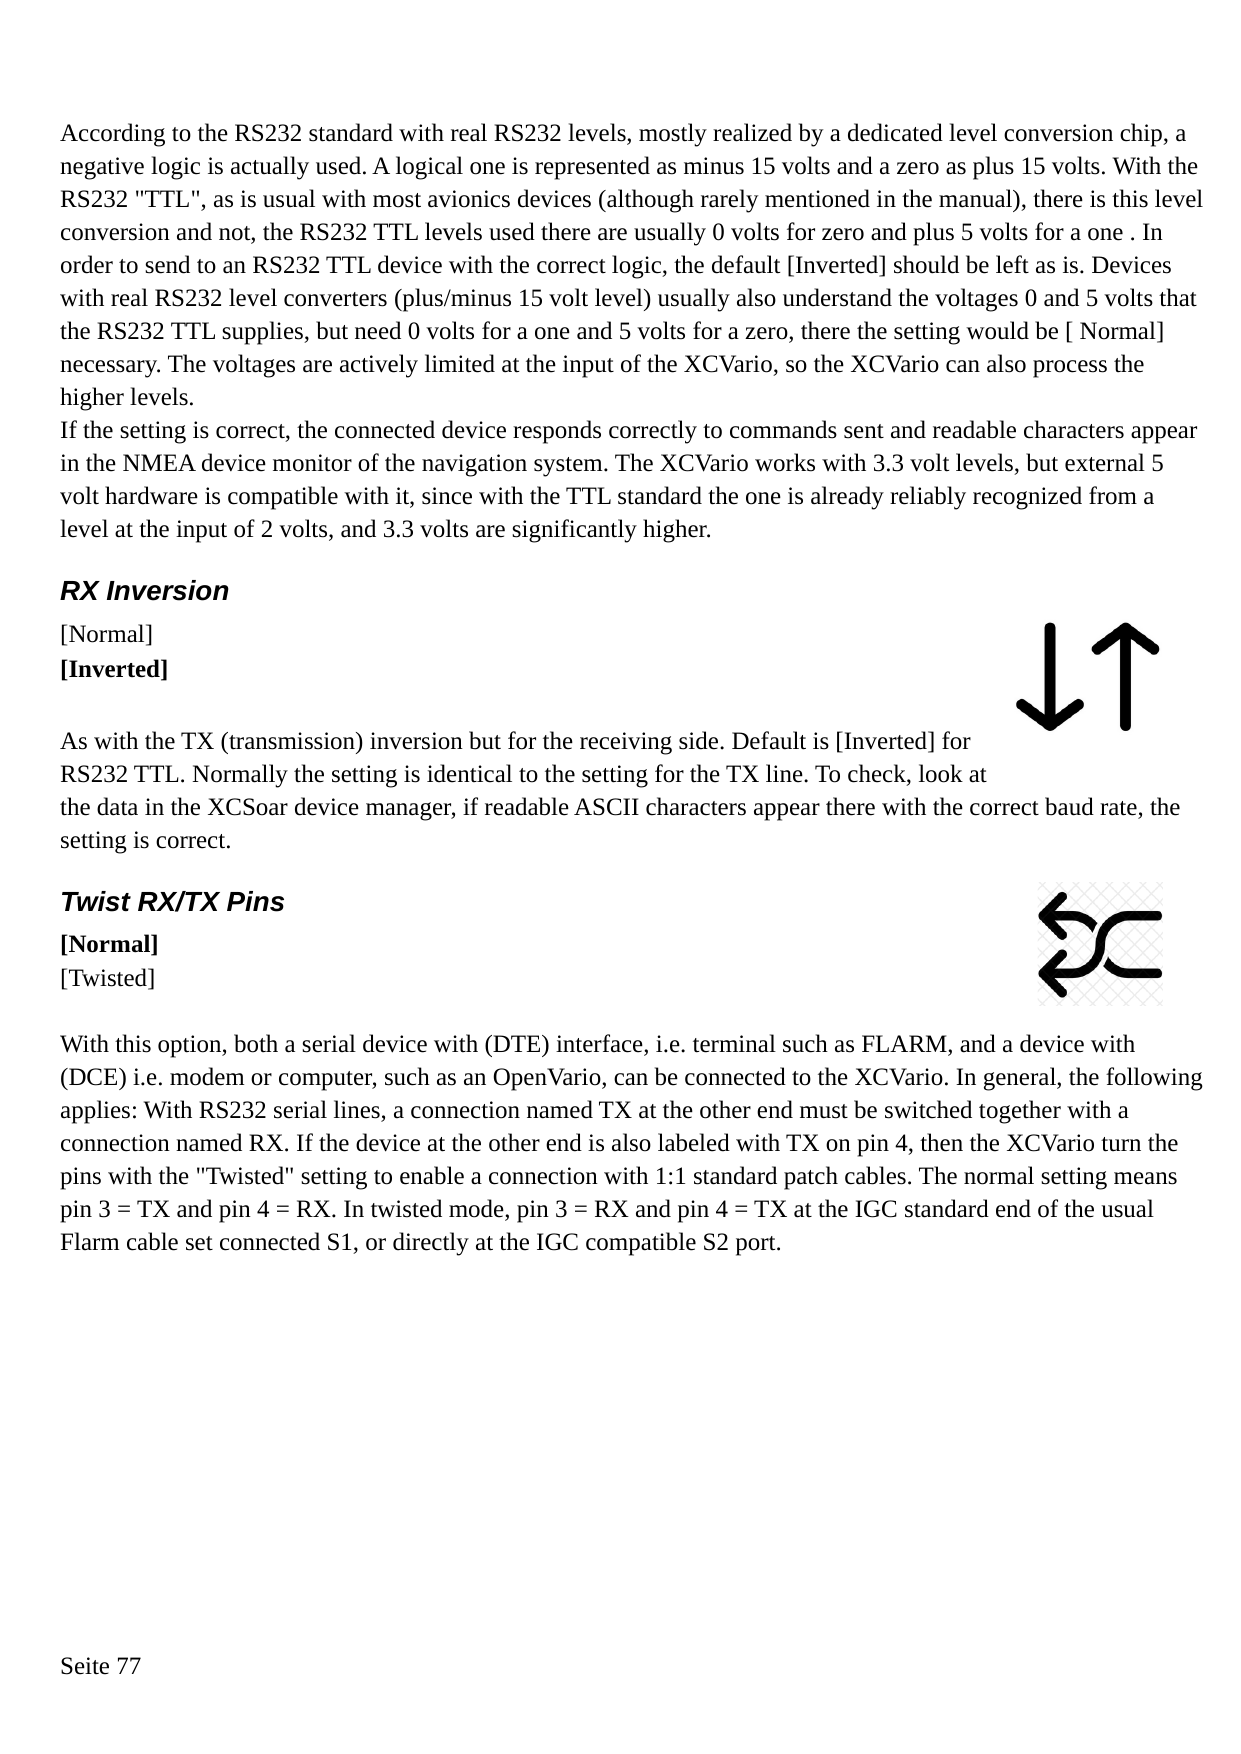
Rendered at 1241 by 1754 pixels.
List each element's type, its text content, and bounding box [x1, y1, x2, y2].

subtitle RX Inversion [60, 574, 1207, 606]
picture [1037, 882, 1163, 1006]
subtitle [1163, 885, 1207, 917]
subtitle Twist RX/TX Pins [60, 885, 1037, 917]
picture [1002, 586, 1178, 768]
text [Normal] [60, 619, 1002, 648]
text [1163, 929, 1207, 958]
text [1178, 619, 1207, 648]
text [Normal] [60, 929, 1037, 958]
text As with the TX (transmission) inversion but for the receiving side. Default is [Inverted] for RS232 TTL. Normally the setting is identical to the setting for the TX line. To check, look at the data in the XCSoar device manager, if readable ASCII characters appear there with the correct baud rate, the setting is correct. [60, 726, 1207, 854]
text [Inverted] [60, 654, 1002, 683]
text [Twisted] [60, 963, 1037, 991]
text [1178, 654, 1207, 683]
text According to the RS232 standard with real RS232 levels, mostly realized by a dedicated level conversion chip, a negative logic is actually used. A logical one is represented as minus 15 volts and a zero as plus 15 volts. With the RS232 "TTL", as is usual with most avionics devices (although rarely mentioned in the manual), there is this level conversion and not, the RS232 TTL levels used there are usually 0 volts for zero and plus 5 volts for a one . In order to send to an RS232 TTL device with the correct logic, the default [Inverted] should be left as is. Devices with real RS232 level converters (plus/minus 15 volt level) usually also understand the voltages 0 and 5 volts that the RS232 TTL supplies, but need 0 volts for a one and 5 volts for a zero, there the setting would be [ Normal] necessary. The voltages are actively limited at the input of the XCVario, so the XCVario can also process the higher levels. If the setting is correct, the connected device responds correctly to commands sent and readable characters appear in the NMEA device monitor of the navigation system. The XCVario works with 3.3 volt levels, but external 5 volt hardware is compatible with it, since with the TTL standard the one is already reliably recognized from a level at the input of 2 volts, and 3.3 volts are significantly higher. [60, 118, 1207, 543]
text [1163, 963, 1207, 991]
text With this option, both a serial device with (DTE) interface, i.e. terminal such as FLARM, and a device with (DCE) i.e. modem or computer, such as an OpenVario, can be connected to the XCVario. In general, the following applies: With RS232 serial lines, a connection named TX at the other end must be switched together with a connection named RX. If the device at the other end is also labeled with TX on pin 4, then the XCVario turn the pins with the "Twisted" setting to enable a connection with 1:1 standard patch cables. The normal setting means pin 3 = TX and pin 4 = RX. In twisted mode, pin 3 = RX and pin 4 = TX at the IGC standard end of the usual Flarm cable set connected S1, or directly at the IGC compatible S2 port. [60, 1029, 1207, 1256]
